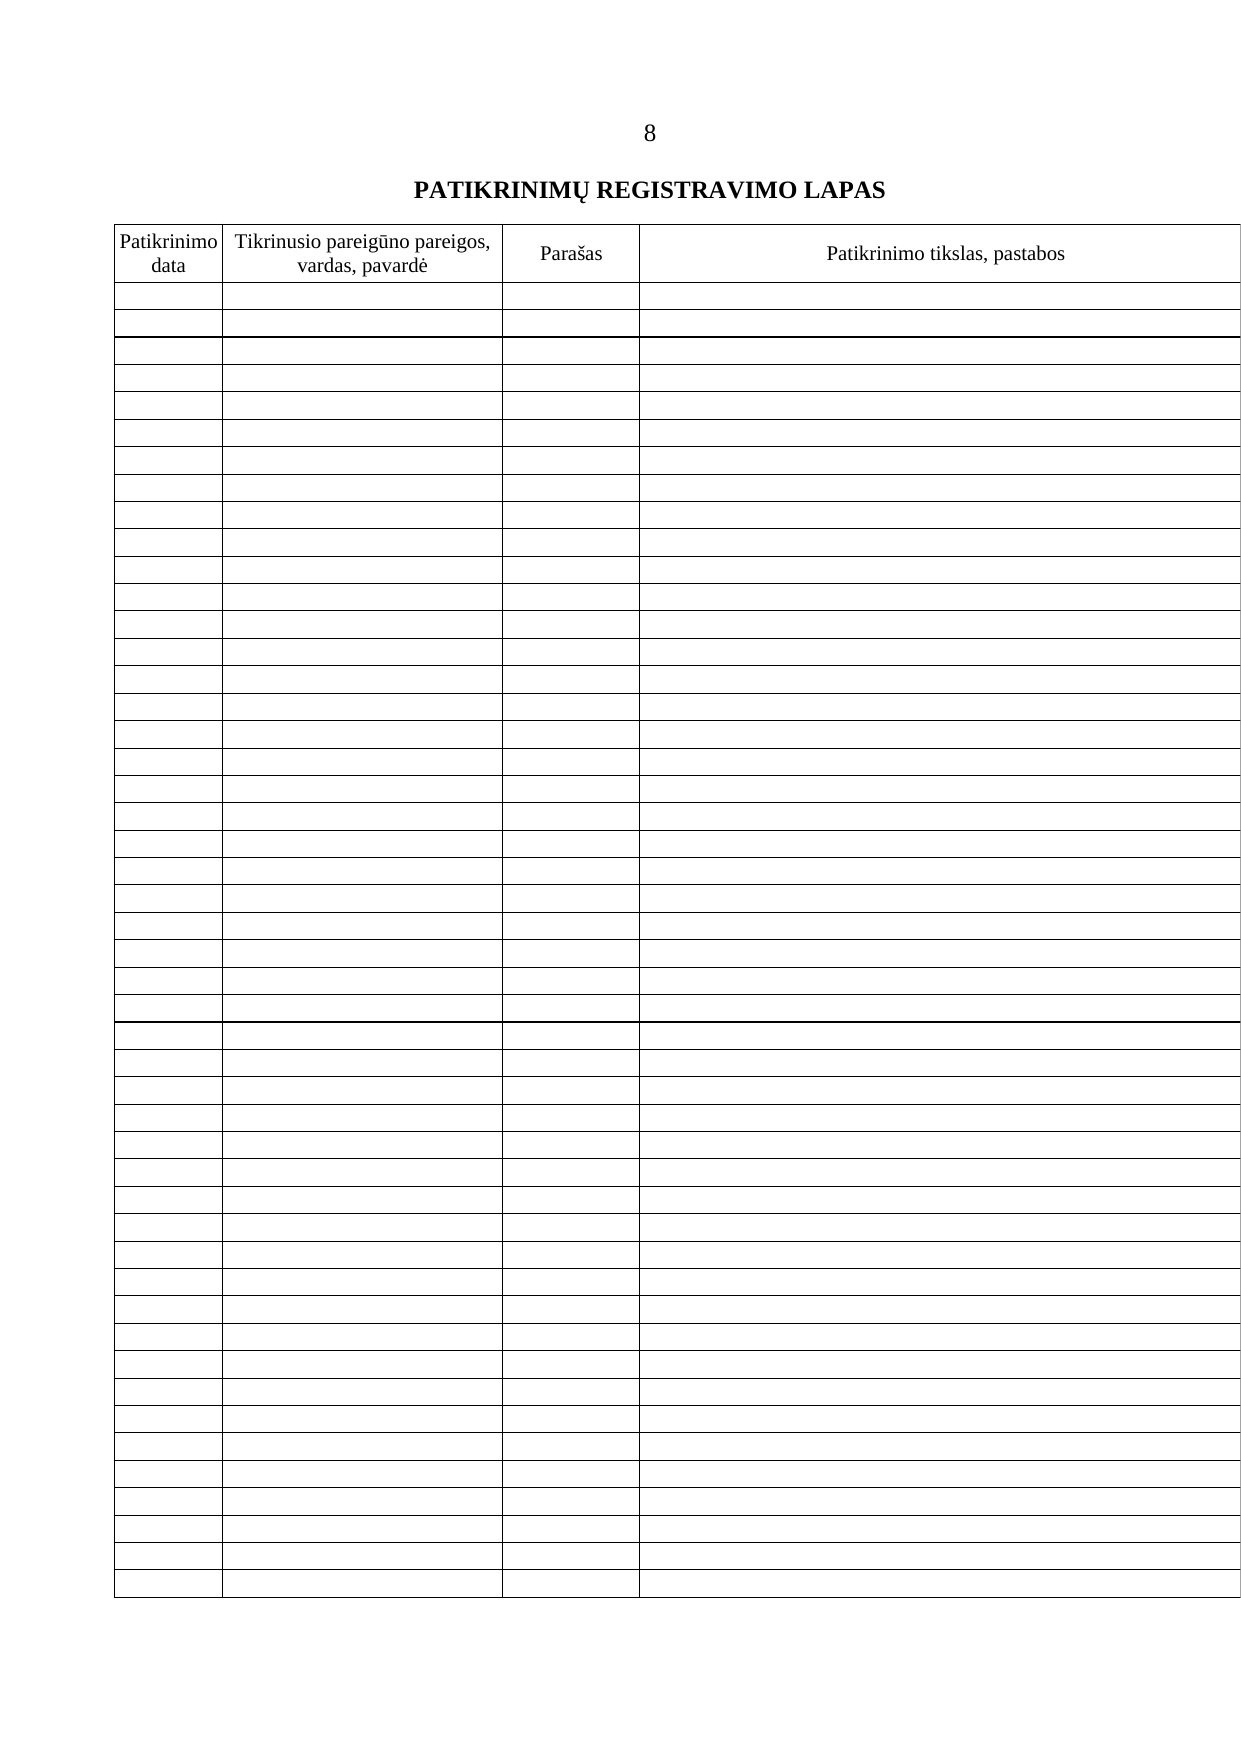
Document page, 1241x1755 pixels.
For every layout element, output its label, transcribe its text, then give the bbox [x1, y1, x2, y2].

table_cell [115, 940, 222, 967]
table_cell [640, 1050, 1240, 1076]
table_cell [640, 1543, 1240, 1569]
table_cell [223, 1242, 502, 1268]
table_cell [503, 858, 639, 884]
table_cell [640, 1077, 1240, 1103]
table_cell [223, 1187, 502, 1213]
table_cell [640, 968, 1240, 994]
table_cell [640, 885, 1240, 912]
table_cell [503, 502, 639, 528]
table_cell [115, 639, 222, 665]
table_cell [503, 776, 639, 802]
table_cell [115, 1077, 222, 1103]
table_cell [115, 1406, 222, 1432]
table_cell [640, 365, 1240, 391]
table_cell [503, 1516, 639, 1542]
table_cell [640, 940, 1240, 967]
table_cell [640, 1516, 1240, 1542]
table_cell [115, 749, 222, 775]
table_cell [640, 858, 1240, 884]
table_cell [640, 666, 1240, 693]
table_cell [115, 968, 222, 994]
table_cell [115, 1488, 222, 1514]
table_cell [503, 721, 639, 747]
table_cell [503, 365, 639, 391]
table_cell [503, 1269, 639, 1295]
table_cell [640, 1214, 1240, 1241]
table_cell [503, 1050, 639, 1076]
table_cell [223, 1050, 502, 1076]
table_cell [115, 1351, 222, 1377]
table_cell [640, 639, 1240, 665]
table_cell [503, 1351, 639, 1377]
table_cell [503, 392, 639, 419]
table_cell [640, 1433, 1240, 1460]
table_cell [503, 475, 639, 501]
table_cell [503, 1488, 639, 1514]
table_cell [223, 1543, 502, 1569]
table_cell [640, 749, 1240, 775]
table_cell [223, 1406, 502, 1432]
table_cell [223, 749, 502, 775]
table_cell [503, 913, 639, 939]
table_cell [640, 995, 1240, 1021]
table_cell [115, 365, 222, 391]
table_cell [640, 310, 1240, 336]
table_cell [223, 694, 502, 720]
table_cell [640, 502, 1240, 528]
table_cell [115, 447, 222, 473]
table_header Patikrinimo data [115, 225, 222, 282]
table_cell [115, 502, 222, 528]
table_cell [640, 1461, 1240, 1487]
table_cell [503, 940, 639, 967]
table_cell [223, 1214, 502, 1241]
table_cell [640, 721, 1240, 747]
table_cell [223, 1324, 502, 1350]
table_cell [115, 584, 222, 610]
table_header Patikrinimo tikslas, pastabos [640, 225, 1240, 282]
table_cell [640, 831, 1240, 857]
table_cell [223, 968, 502, 994]
table_cell [503, 831, 639, 857]
table_cell [223, 831, 502, 857]
text PATIKRINIMŲ REGISTRAVIMO LAPAS [118, 176, 1181, 204]
table_cell [640, 1488, 1240, 1514]
table_cell [223, 447, 502, 473]
table_cell [115, 557, 222, 583]
table_cell [503, 338, 639, 364]
table_cell [223, 995, 502, 1021]
table_cell [503, 1077, 639, 1103]
table_cell [223, 1105, 502, 1131]
table_cell [640, 1324, 1240, 1350]
table_cell [223, 611, 502, 638]
table_cell [640, 1105, 1240, 1131]
table_cell [503, 1543, 639, 1569]
table_cell [640, 392, 1240, 419]
table_cell [223, 776, 502, 802]
table_cell [503, 885, 639, 912]
table_cell [640, 283, 1240, 309]
table_cell [640, 475, 1240, 501]
table_cell [640, 1406, 1240, 1432]
table_cell [115, 666, 222, 693]
table_cell [503, 1159, 639, 1186]
table_cell [503, 1379, 639, 1405]
table_cell [115, 1159, 222, 1186]
table_cell [115, 831, 222, 857]
table_cell [503, 1105, 639, 1131]
table_cell [115, 1132, 222, 1158]
table_cell [223, 1351, 502, 1377]
table_cell [503, 1324, 639, 1350]
table_cell [503, 639, 639, 665]
table_cell [115, 1187, 222, 1213]
table_cell [115, 885, 222, 912]
table_cell [503, 749, 639, 775]
table_cell [503, 1570, 639, 1597]
table_cell [640, 1351, 1240, 1377]
table_cell [115, 338, 222, 364]
table_cell [503, 557, 639, 583]
table_cell [115, 776, 222, 802]
table_cell [503, 694, 639, 720]
table_cell [115, 1050, 222, 1076]
table_cell [640, 584, 1240, 610]
table_cell [640, 1570, 1240, 1597]
table_cell [115, 1433, 222, 1460]
table_cell [115, 1269, 222, 1295]
table_cell [223, 666, 502, 693]
table_cell [223, 1023, 502, 1049]
table_cell [640, 776, 1240, 802]
table_cell [223, 1132, 502, 1158]
table_cell [115, 995, 222, 1021]
table_cell [115, 1023, 222, 1049]
table_cell [223, 283, 502, 309]
table_cell [115, 1516, 222, 1542]
table_cell [640, 557, 1240, 583]
table_cell [223, 1516, 502, 1542]
table_cell [115, 1570, 222, 1597]
table_cell [115, 392, 222, 419]
table_cell [223, 1159, 502, 1186]
table_cell [115, 858, 222, 884]
table_cell [223, 1461, 502, 1487]
table_cell [223, 1269, 502, 1295]
table_cell [503, 995, 639, 1021]
table_cell [115, 1105, 222, 1131]
table_cell [640, 447, 1240, 473]
table_cell [503, 1214, 639, 1241]
table_cell [115, 283, 222, 309]
table_cell [503, 283, 639, 309]
table_cell [115, 694, 222, 720]
table_cell [223, 475, 502, 501]
table_cell [503, 1187, 639, 1213]
table_cell [640, 1132, 1240, 1158]
table_cell [503, 447, 639, 473]
table_cell [503, 529, 639, 556]
table_cell [503, 1242, 639, 1268]
table_cell [640, 1023, 1240, 1049]
table_cell [640, 1242, 1240, 1268]
table_cell [115, 1379, 222, 1405]
table_cell [223, 420, 502, 446]
table_cell [223, 502, 502, 528]
table_cell [503, 1461, 639, 1487]
table_cell [115, 1296, 222, 1323]
table_cell [115, 529, 222, 556]
table_cell [115, 611, 222, 638]
table_cell [115, 1214, 222, 1241]
table_cell [115, 310, 222, 336]
table_cell [115, 721, 222, 747]
table_cell [115, 1461, 222, 1487]
table_cell [223, 338, 502, 364]
table_cell [640, 1379, 1240, 1405]
table_cell [640, 529, 1240, 556]
table_cell [640, 1269, 1240, 1295]
table_cell [223, 940, 502, 967]
table_cell [640, 1187, 1240, 1213]
table_cell [640, 611, 1240, 638]
table_cell [503, 1296, 639, 1323]
table_cell [115, 1242, 222, 1268]
table_cell [503, 584, 639, 610]
table_cell [223, 392, 502, 419]
table_cell [503, 1433, 639, 1460]
table_cell [503, 803, 639, 829]
table_cell [503, 1132, 639, 1158]
table_cell [223, 913, 502, 939]
table_cell [115, 475, 222, 501]
table_cell [115, 1543, 222, 1569]
table_cell [223, 803, 502, 829]
table_cell [640, 694, 1240, 720]
table_cell [503, 1406, 639, 1432]
table_cell [503, 1023, 639, 1049]
table_cell [223, 1488, 502, 1514]
table_cell [640, 338, 1240, 364]
table_cell [115, 803, 222, 829]
table_cell [223, 1570, 502, 1597]
table_cell [640, 420, 1240, 446]
table_cell [503, 310, 639, 336]
table_cell [223, 1379, 502, 1405]
table_cell [640, 1159, 1240, 1186]
table_cell [223, 1296, 502, 1323]
table_header Parašas [503, 225, 639, 282]
table_cell [503, 611, 639, 638]
table_cell [223, 1433, 502, 1460]
table_cell [223, 310, 502, 336]
table_cell [223, 885, 502, 912]
table_cell [503, 420, 639, 446]
table_cell [223, 1077, 502, 1103]
table_cell [223, 557, 502, 583]
table_cell [503, 666, 639, 693]
table_cell [115, 1324, 222, 1350]
table_cell [640, 803, 1240, 829]
table_cell [223, 858, 502, 884]
table_cell [115, 420, 222, 446]
table_header Tikrinusio pareigūno pareigos, vardas, pavardė [223, 225, 502, 282]
table_cell [223, 721, 502, 747]
table_cell [640, 913, 1240, 939]
table_cell [223, 639, 502, 665]
table_cell [503, 968, 639, 994]
table_cell [223, 529, 502, 556]
table_cell [223, 584, 502, 610]
table_cell [640, 1296, 1240, 1323]
table_cell [115, 913, 222, 939]
table_cell [223, 365, 502, 391]
